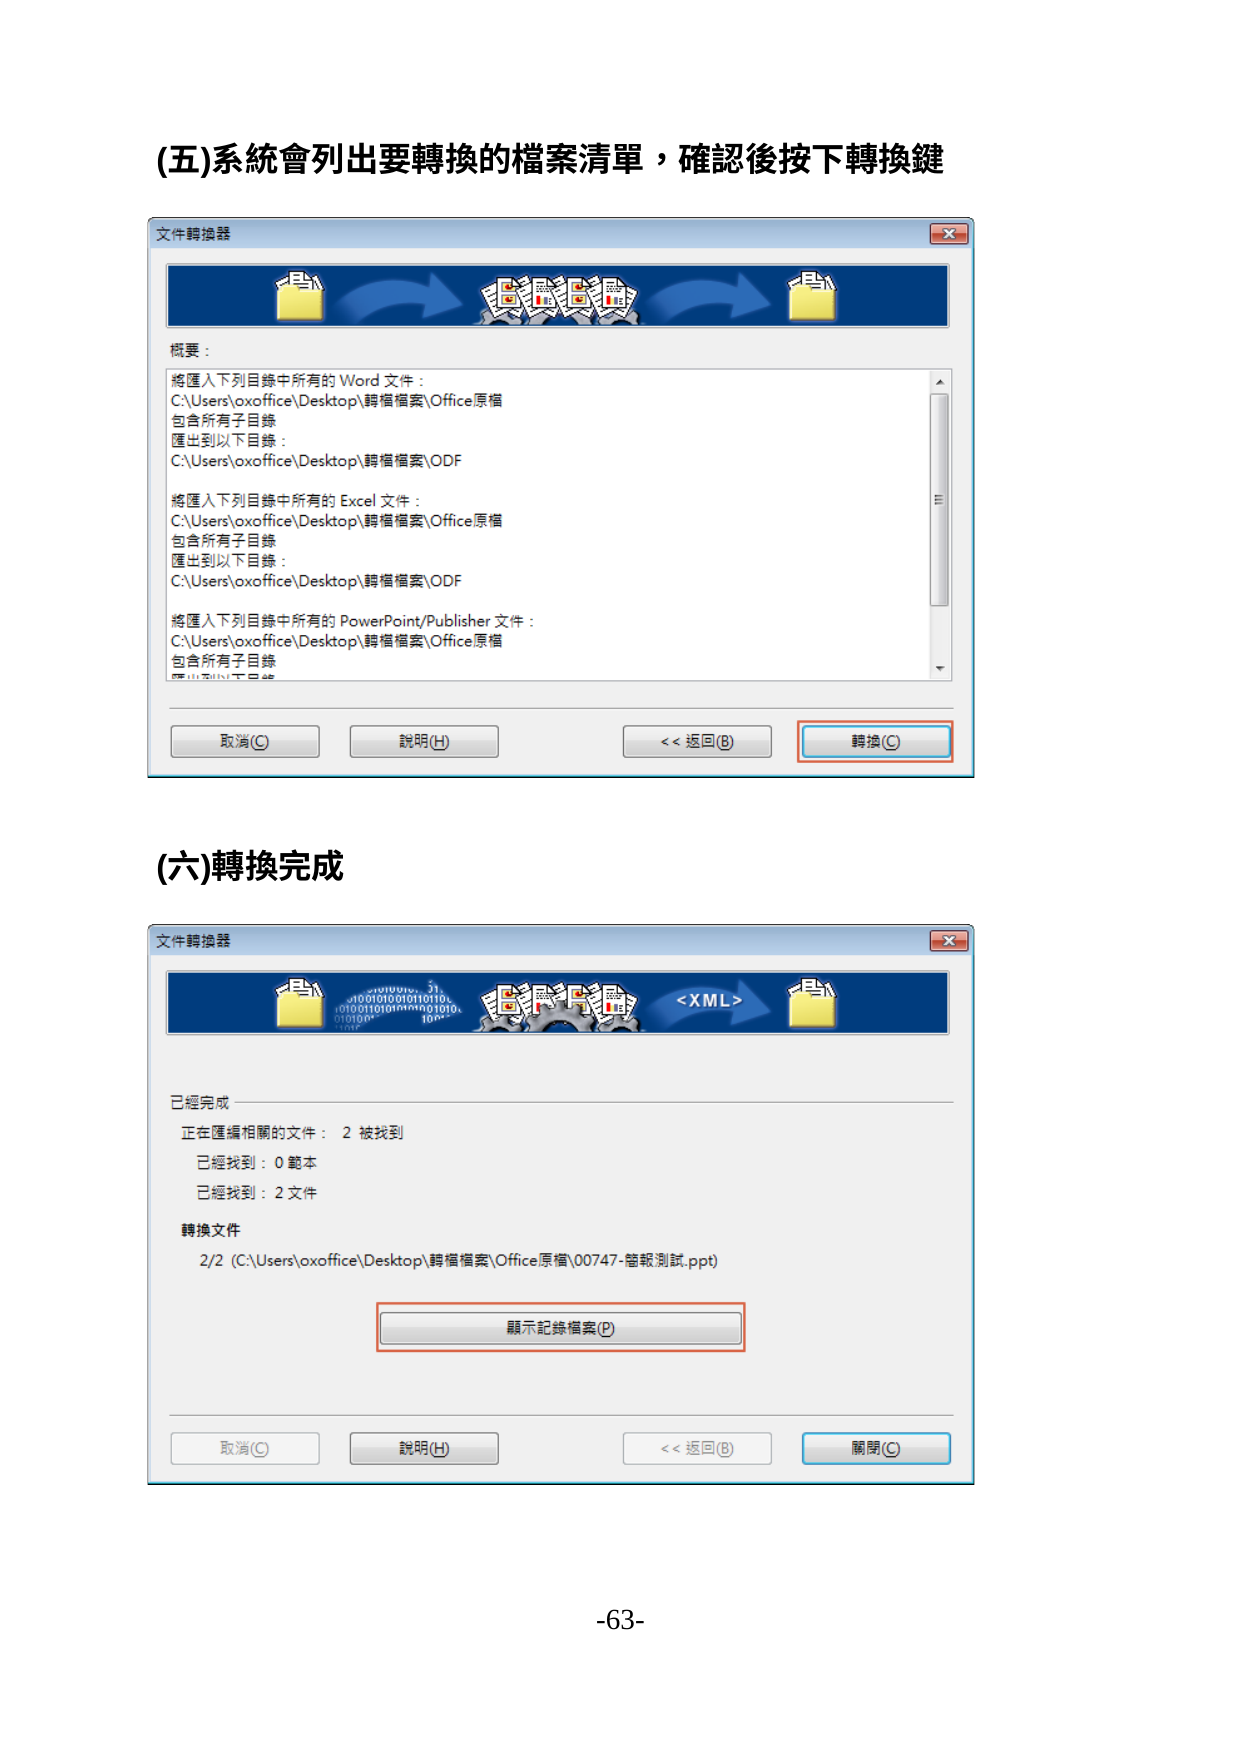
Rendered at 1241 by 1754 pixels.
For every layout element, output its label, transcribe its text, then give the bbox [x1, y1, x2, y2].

subtitle 系統會列出要轉換的檔案清單，確認後按下轉換鍵 [118, 133, 1122, 181]
picture [147, 217, 975, 778]
picture [147, 924, 975, 1485]
subtitle 轉換完成 [118, 840, 1122, 888]
